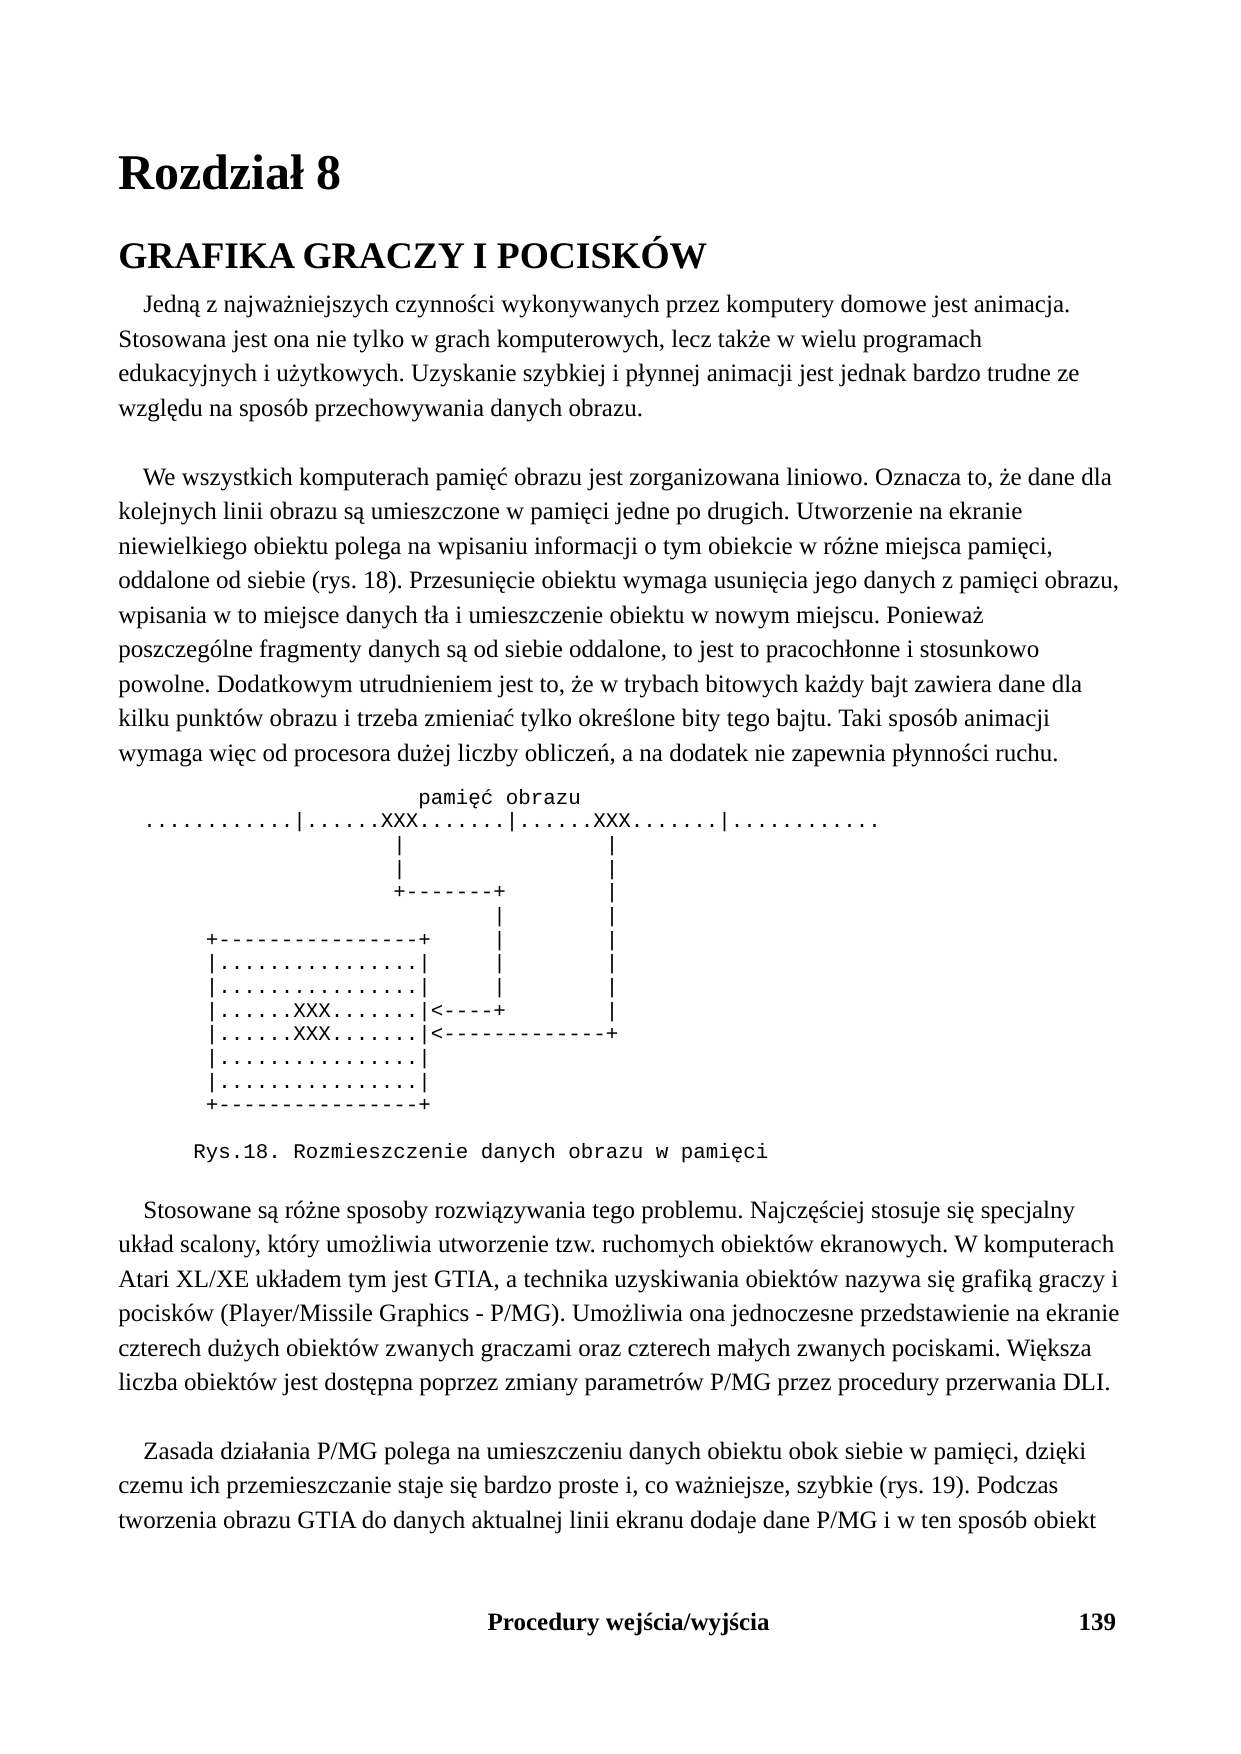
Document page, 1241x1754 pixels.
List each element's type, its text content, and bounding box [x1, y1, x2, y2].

text |......XXX.......|<-------------+ [118, 1023, 1122, 1047]
text |................| | | [118, 952, 1122, 976]
text +----------------+ | | [118, 929, 1122, 952]
text | | [118, 905, 1122, 929]
text +-------+ | [118, 881, 1122, 905]
text ............|......XXX.......|......XXX.......|............ [118, 811, 1122, 834]
text |................| [118, 1071, 1122, 1094]
text +----------------+ [118, 1094, 1122, 1118]
text |................| | | [118, 976, 1122, 1000]
text |................| [118, 1047, 1122, 1071]
text | | [118, 834, 1122, 858]
text | | [118, 858, 1122, 881]
text pamięć obrazu [118, 787, 1122, 811]
text |......XXX.......|<----+ | [118, 1000, 1122, 1023]
text Rys.18. Rozmieszczenie danych obrazu w pamięci [118, 1142, 1122, 1165]
text Stosowane są różne sposoby rozwiązywania tego problemu. Najczęściej stosuje się specjalny układ scalony, który umożliwia utworzenie tzw. ruchomych obiektów ekranowych. W komputerach Atari XL/XE układem tym jest GTIA, a technika uzyskiwania obiektów nazywa się grafiką graczy i pocisków (Player/Missile Graphics - P/MG). Umożliwia ona jednoczesne przedstawienie na ekranie czterech dużych obiektów zwanych graczami oraz czterech małych zwanych pociskami. Większa liczba obiektów jest dostępna poprzez zmiany parametrów P/MG przez procedury przerwania DLI. Zasada działania P/MG polega na umieszczeniu danych obiektu obok siebie w pamięci, dzięki czemu ich przemieszczanie staje się bardzo proste i, co ważniejsze, szybkie (rys. 19). Podczas tworzenia obrazu GTIA do danych aktualnej linii ekranu dodaje dane P/MG i w ten sposób obiekt [118, 1195, 1122, 1534]
text Jedną z najważniejszych czynności wykonywanych przez komputery domowe jest animacja. Stosowana jest ona nie tylko w grach komputerowych, lecz także w wielu programach edukacyjnych i użytkowych. Uzyskanie szybkiej i płynnej animacji jest jednak bardzo trudne ze względu na sposób przechowywania danych obrazu. We wszystkich komputerach pamięć obrazu jest zorganizowana liniowo. Oznacza to, że dane dla kolejnych linii obrazu są umieszczone w pamięci jedne po drugich. Utworzenie na ekranie niewielkiego obiektu polega na wpisaniu informacji o tym obiekcie w różne miejsca pamięci, oddalone od siebie (rys. 18). Przesunięcie obiektu wymaga usunięcia jego danych z pamięci obrazu, wpisania w to miejsce danych tła i umieszczenie obiektu w nowym miejscu. Ponieważ poszczególne fragmenty danych są od siebie oddalone, to jest to pracochłonne i stosunkowo powolne. Dodatkowym utrudnieniem jest to, że w trybach bitowych każdy bajt zawiera dane dla kilku punktów obrazu i trzeba zmieniać tylko określone bity tego bajtu. Taki sposób animacji wymaga więc od procesora dużej liczby obliczeń, a na dodatek nie zapewnia płynności ruchu. [118, 289, 1122, 767]
subtitle Rozdział 8 [118, 143, 1122, 201]
subtitle GRAFIKA GRACZY I POCISKÓW [118, 234, 1122, 277]
